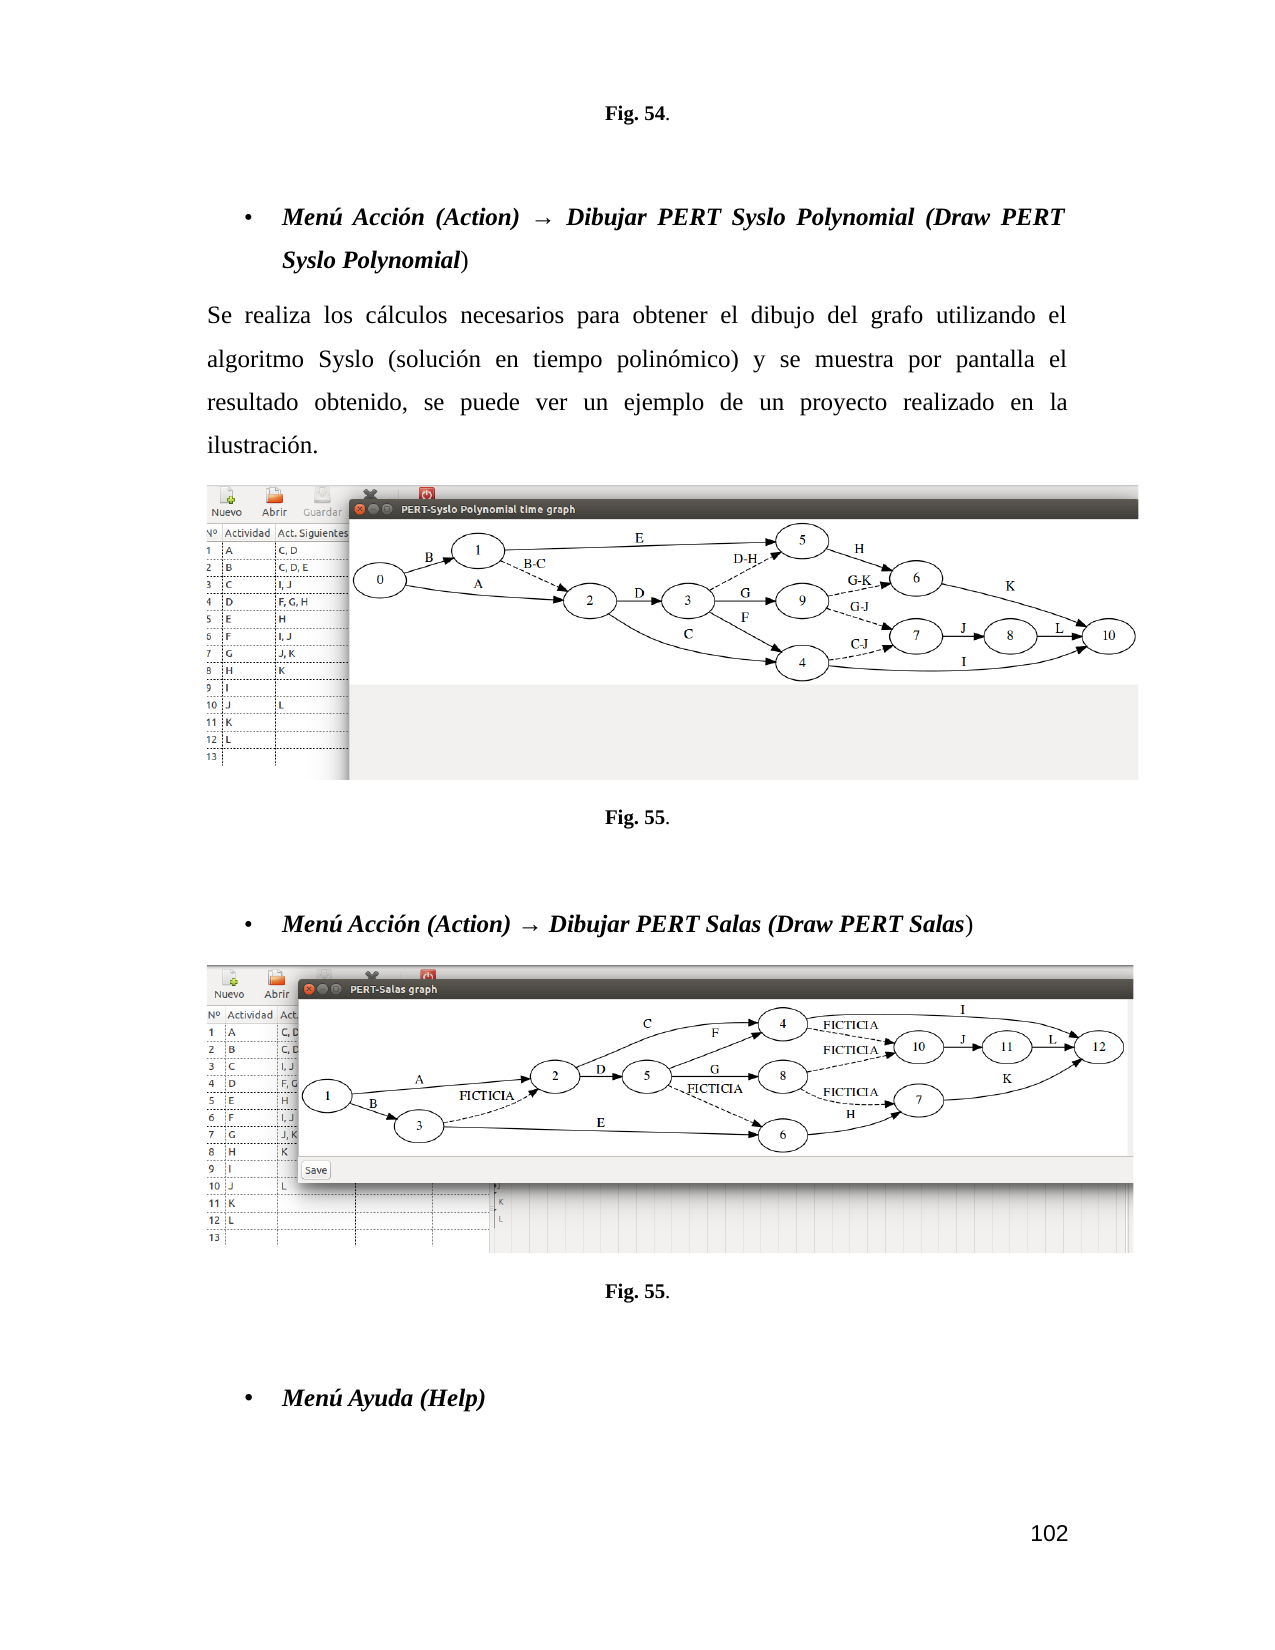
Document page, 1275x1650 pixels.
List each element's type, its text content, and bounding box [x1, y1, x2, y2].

list Menú Acción (Action) → Dibujar PERT Salas (Draw PERT Salas) [244, 909, 1068, 938]
list Menú Ayuda (Help) [244, 1383, 1068, 1412]
list Menú Acción (Action) → Dibujar PERT Syslo Polynomial (Draw PERT Syslo Polynomial) [244, 202, 1068, 274]
text Fig. 54. [207, 101, 1068, 125]
text Se realiza los cálculos necesarios para obtener el dibujo del grafo utilizando el algoritmo Syslo (solución en tiempo polinómico) y se muestra por pantalla el resultado obtenido, se puede ver un ejemplo de un proyecto realizado en la ilustración. [207, 301, 1068, 459]
text Fig. 55. [207, 805, 1068, 829]
text Fig. 55. [207, 1279, 1068, 1303]
